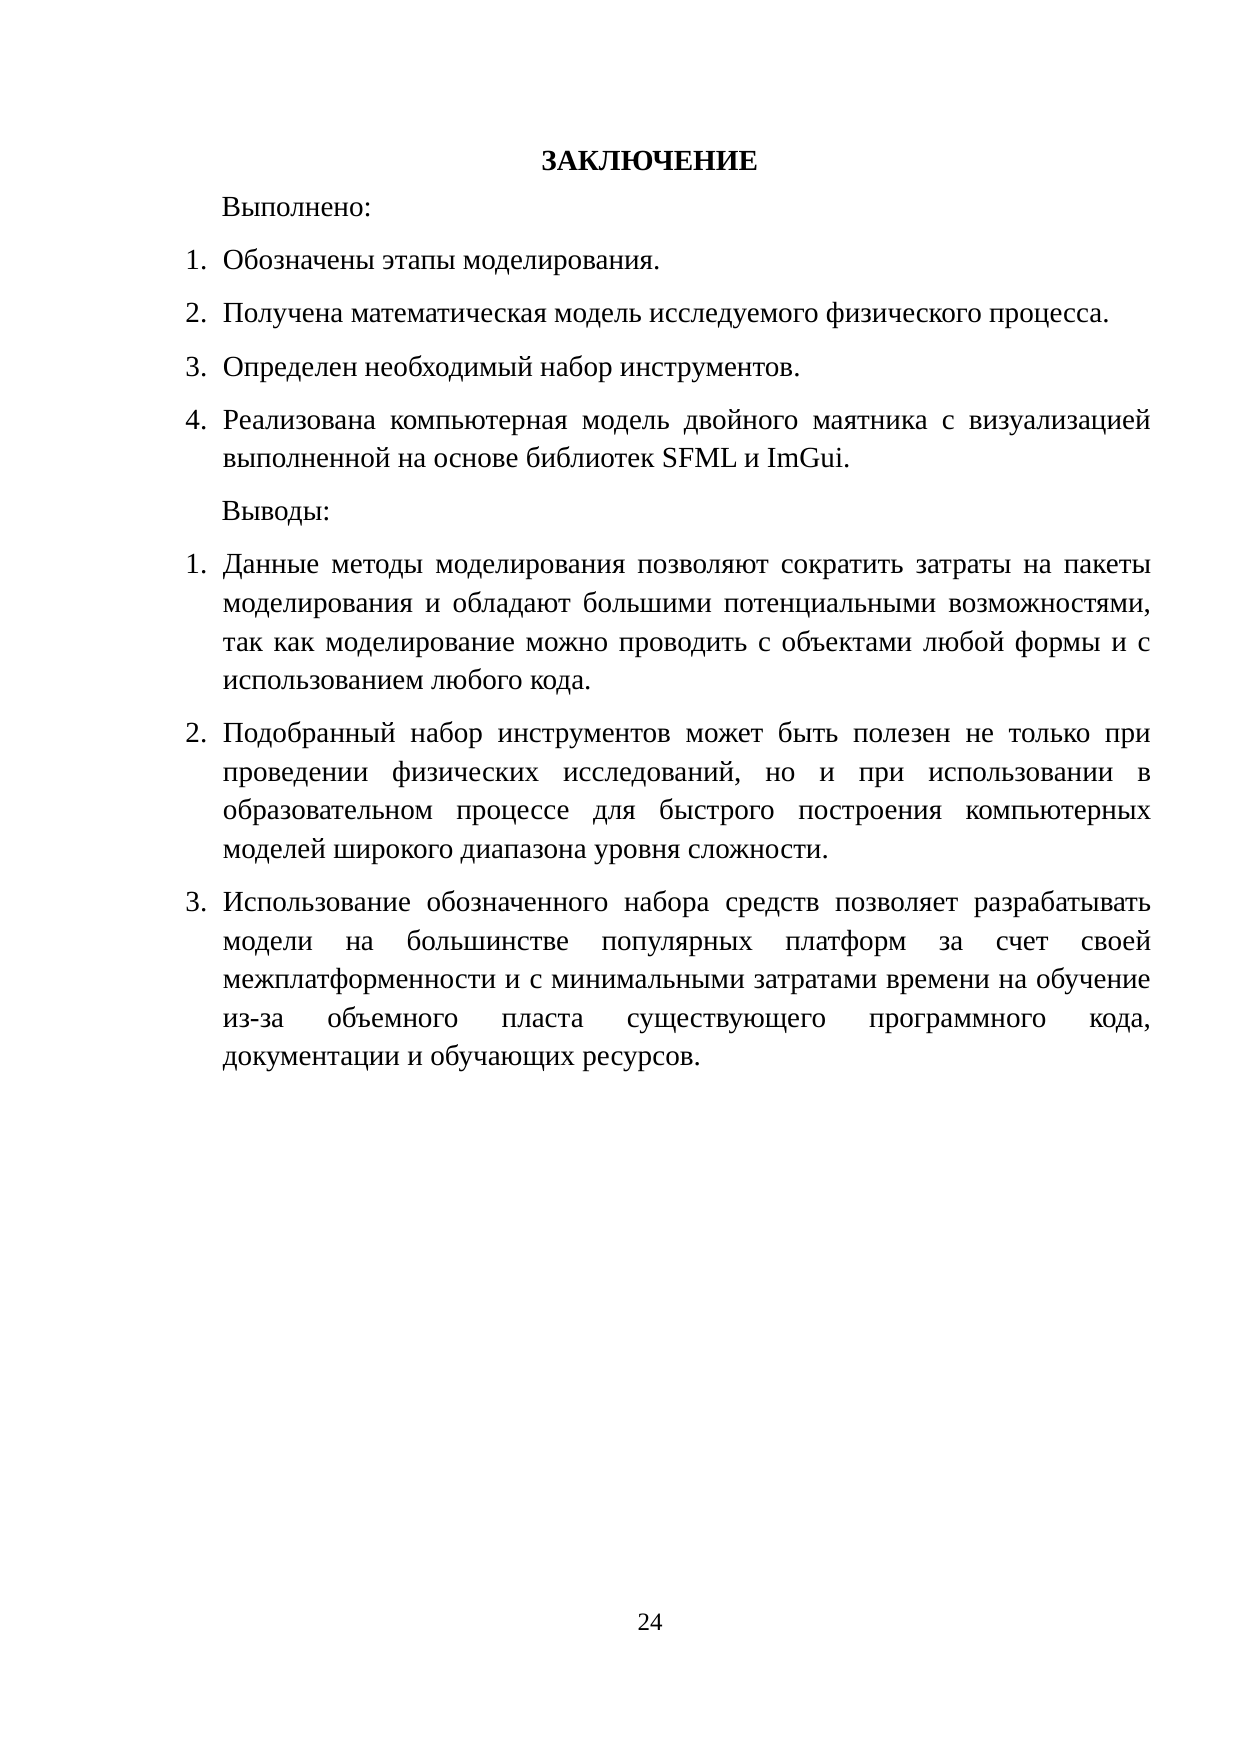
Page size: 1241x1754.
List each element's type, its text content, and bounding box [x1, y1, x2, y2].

text Выполнено: [148, 189, 1152, 223]
list Данные методы моделирования позволяют сократить затраты на пакеты моделирования и обладают большими потенциальными возможностями, так как моделирование можно проводить с объектами любой формы и с использованием любого кода. [185, 547, 1152, 696]
list Определен необходимый набор инструментов. [185, 349, 1152, 382]
list Подобранный набор инструментов может быть полезен не только при проведении физических исследований, но и при использовании в образовательном процессе для быстрого построения компьютерных моделей широкого диапазона уровня сложности. [185, 715, 1152, 864]
subtitle ЗАКЛЮЧЕНИЕ [148, 143, 1152, 177]
list Использование обозначенного набора средств позволяет разрабатывать модели на большинстве популярных платформ за счет своей межплатформенности и с минимальными затратами времени на обучение из-за объемного пласта существующего программного кода, документации и обучающих ресурсов. [185, 884, 1152, 1072]
list Обозначены этапы моделирования. [185, 242, 1152, 276]
list Получена математическая модель исследуемого физического процесса. [185, 296, 1152, 329]
list Реализована компьютерная модель двойного маятника с визуализацией выполненной на основе библиотек SFML и ImGui. [185, 402, 1152, 474]
text Выводы: [148, 493, 1152, 527]
